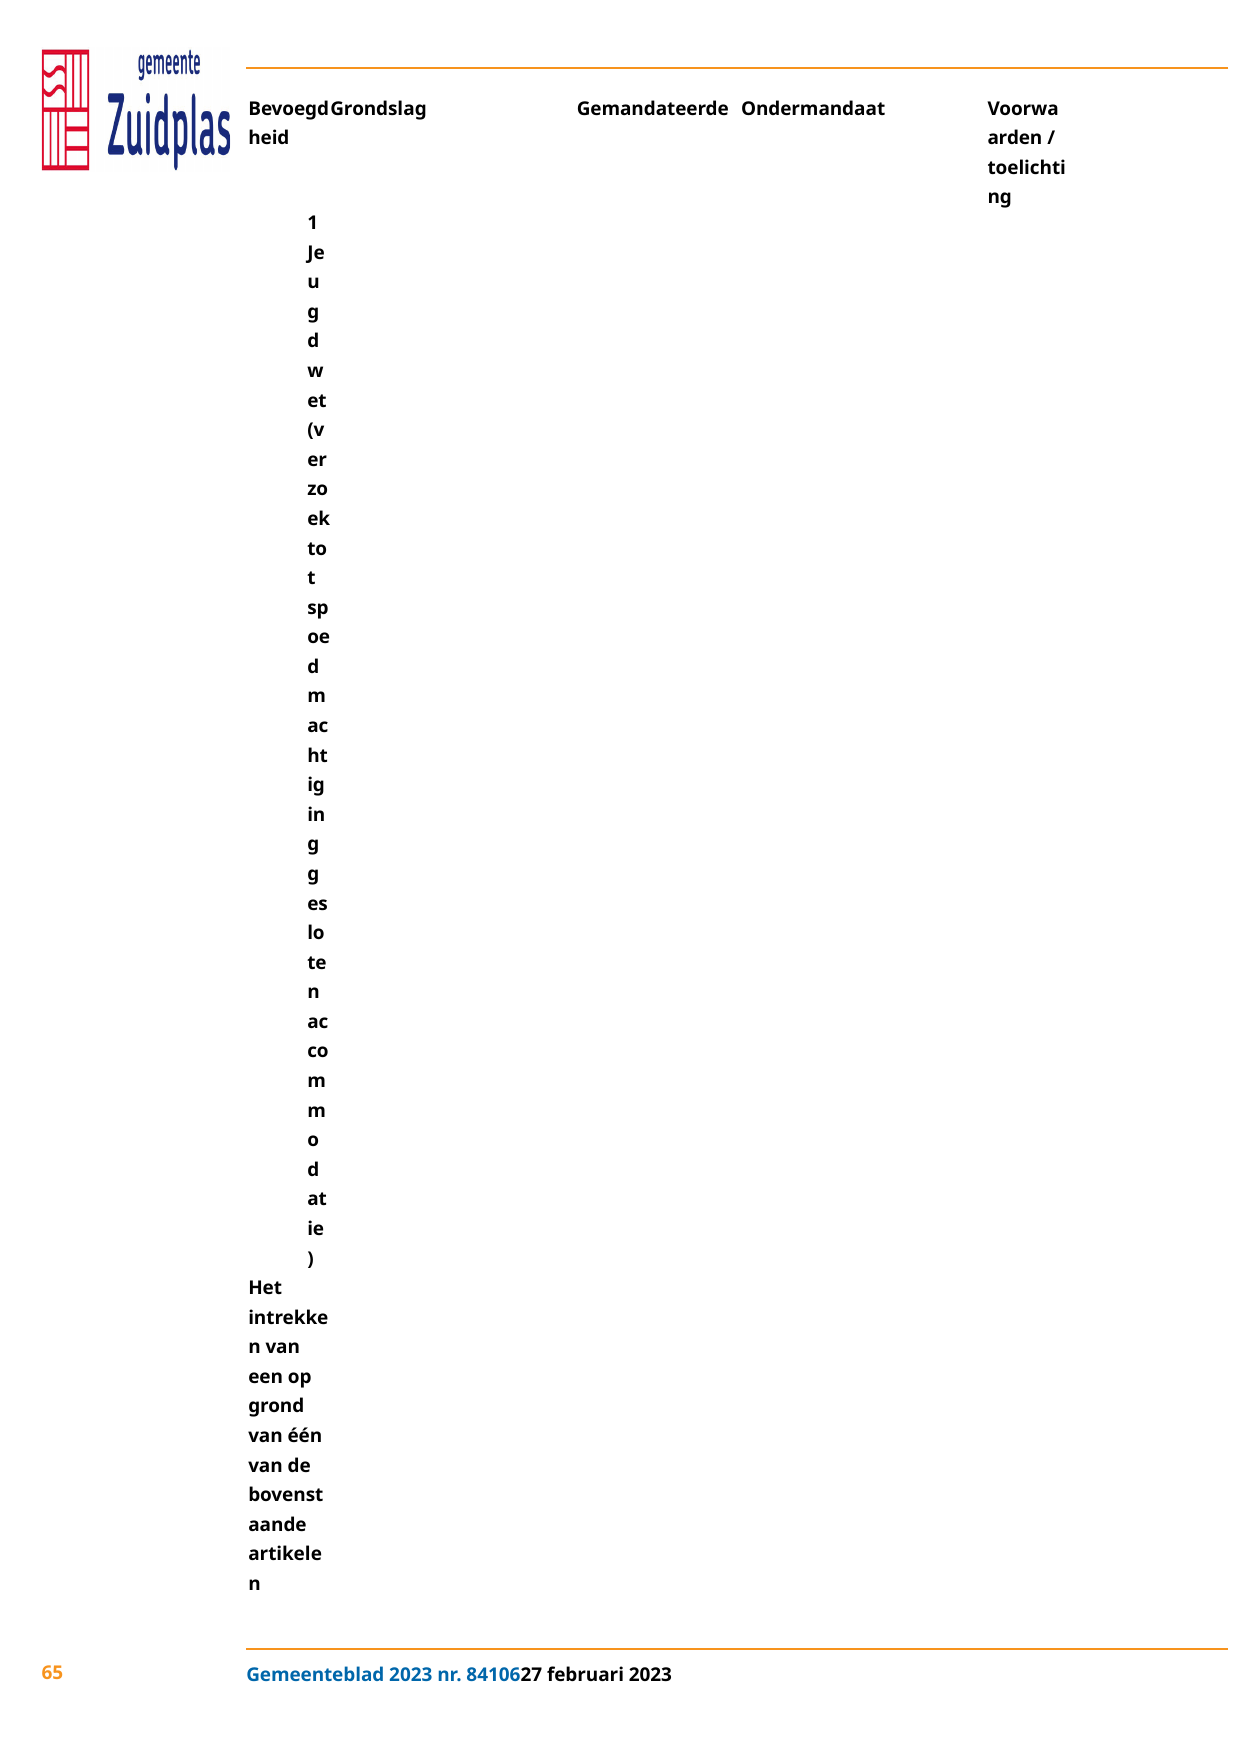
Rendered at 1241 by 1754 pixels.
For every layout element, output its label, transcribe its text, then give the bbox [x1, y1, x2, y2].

table_cell 1 Jeugdwet (verzoek tot spoedmachtiging gesloten accommodatie) Het intrekken van een op grond van één van de bovenstaande artikelen [248, 209, 330, 1596]
table_header Voorwaarden / toelichting [987, 95, 1069, 209]
table_header Ondermandaat [741, 95, 987, 209]
table_header Bevoegdheid [248, 95, 330, 209]
table_cell [659, 209, 823, 1596]
picture [41, 47, 231, 172]
table_cell [330, 209, 494, 1596]
table_header Grondslag [330, 95, 577, 209]
table_header Gemandateerde [577, 95, 741, 209]
table_cell [823, 209, 1152, 1596]
table_header [1069, 95, 1152, 209]
table_cell [494, 209, 659, 1596]
